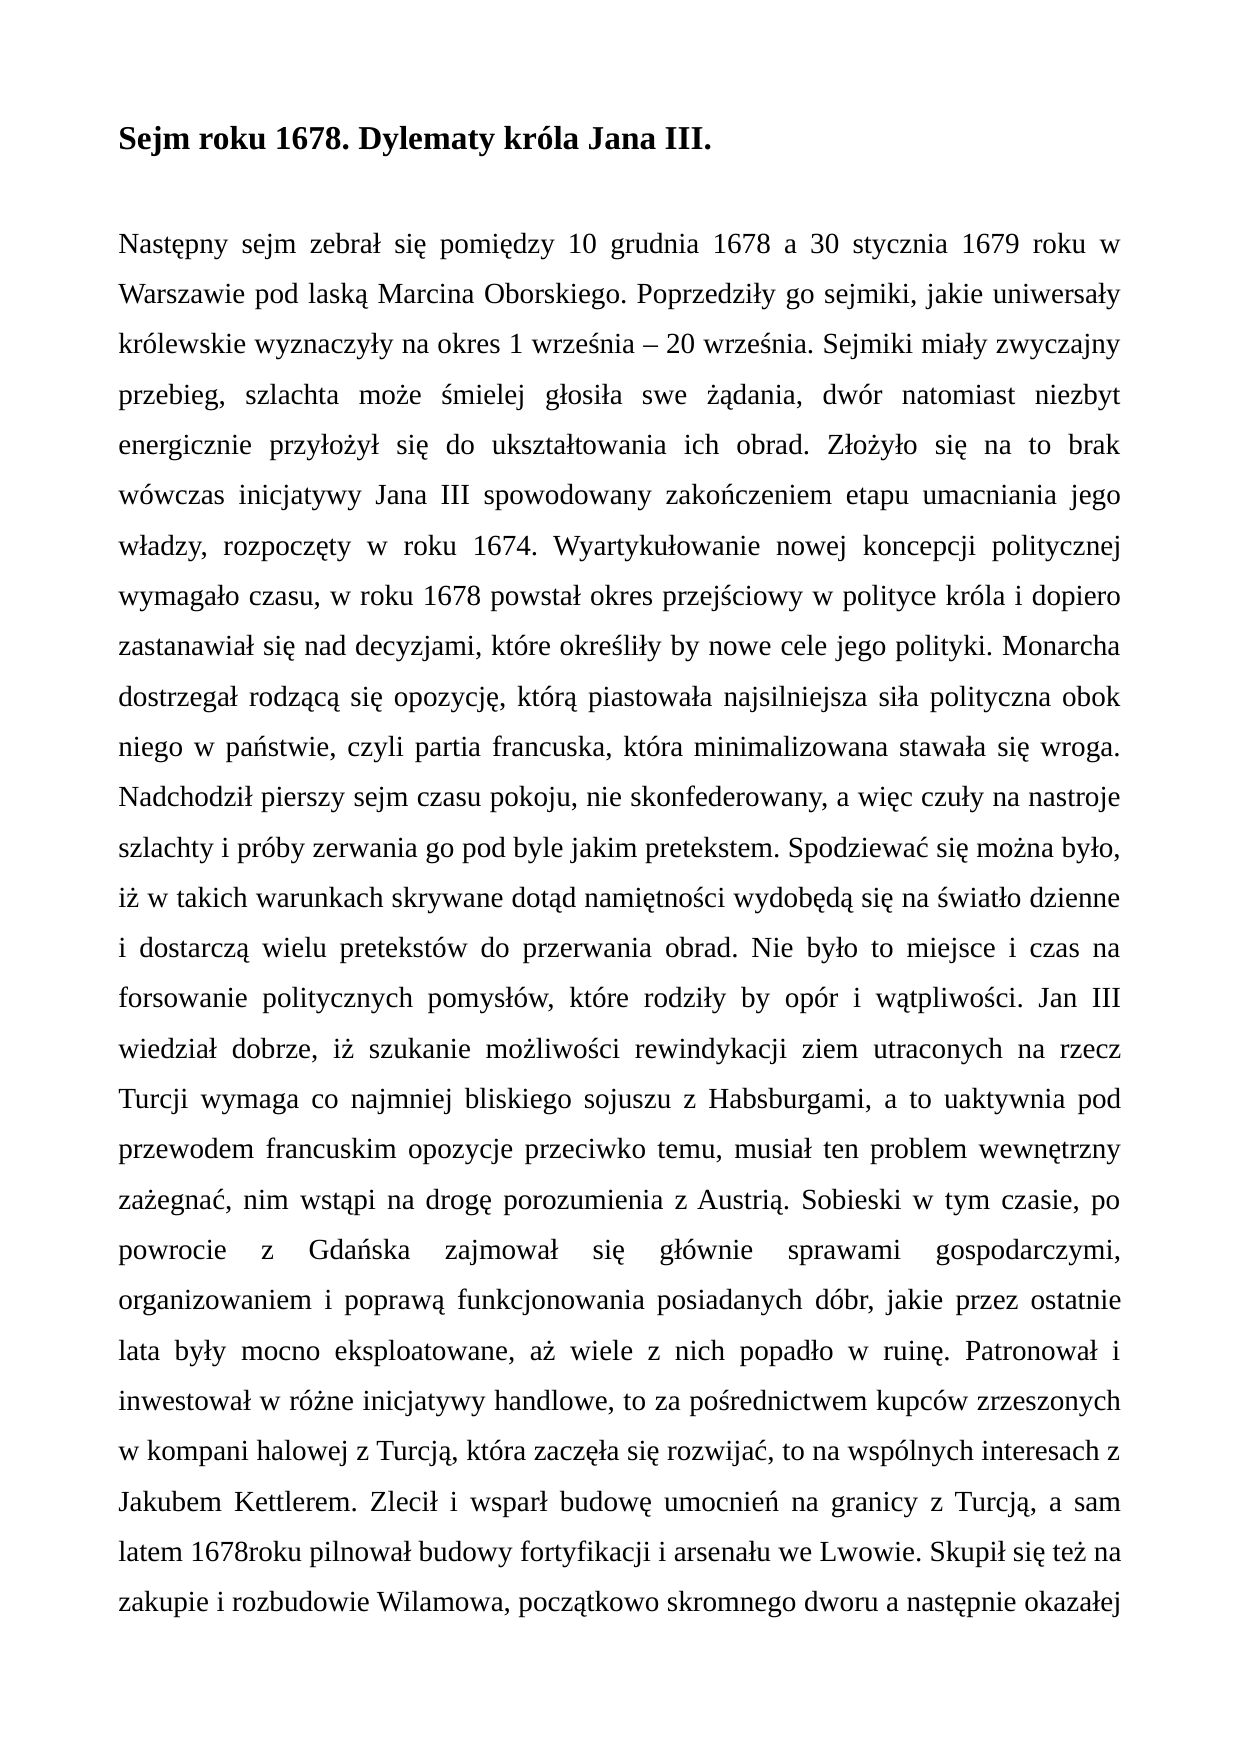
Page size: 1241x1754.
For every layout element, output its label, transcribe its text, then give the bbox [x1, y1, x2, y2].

text Następny sejm zebrał się pomiędzy 10 grudnia 1678 a 30 stycznia 1679 roku w Warszawie pod laską Marcina Oborskiego. Poprzedziły go sejmiki, jakie uniwersały królewskie wyznaczyły na okres 1 września – 20 września. Sejmiki miały zwyczajny przebieg, szlachta może śmielej głosiła swe żądania, dwór natomiast niezbyt energicznie przyłożył się do ukształtowania ich obrad. Złożyło się na to brak wówczas inicjatywy Jana III spowodowany zakończeniem etapu umacniania jego władzy, rozpoczęty w roku 1674. Wyartykułowanie nowej koncepcji politycznej wymagało czasu, w roku 1678 powstał okres przejściowy w polityce króla i dopiero zastanawiał się nad decyzjami, które określiły by nowe cele jego polityki. Monarcha dostrzegał rodzącą się opozycję, którą piastowała najsilniejsza siła polityczna obok niego w państwie, czyli partia francuska, która minimalizowana stawała się wroga. Nadchodził pierszy sejm czasu pokoju, nie skonfederowany, a więc czuły na nastroje szlachty i próby zerwania go pod byle jakim pretekstem. Spodziewać się można było, iż w takich warunkach skrywane dotąd namiętności wydobędą się na światło dzienne i dostarczą wielu pretekstów do przerwania obrad. Nie było to miejsce i czas na forsowanie politycznych pomysłów, które rodziły by opór i wątpliwości. Jan III wiedział dobrze, iż szukanie możliwości rewindykacji ziem utraconych na rzecz Turcji wymaga co najmniej bliskiego sojuszu z Habsburgami, a to uaktywnia pod przewodem francuskim opozycje przeciwko temu, musiał ten problem wewnętrzny zażegnać, nim wstąpi na drogę porozumienia z Austrią. Sobieski w tym czasie, po powrocie z Gdańska zajmował się głównie sprawami gospodarczymi, organizowaniem i poprawą funkcjonowania posiadanych dóbr, jakie przez ostatnie lata były mocno eksploatowane, aż wiele z nich popadło w ruinę. Patronował i inwestował w różne inicjatywy handlowe, to za pośrednictwem kupców zrzeszonych w kompani halowej z Turcją, która zaczęła się rozwijać, to na wspólnych interesach z Jakubem Kettlerem. Zlecił i wsparł budowę umocnień na granicy z Turcją, a sam latem 1678roku pilnował budowy fortyfikacji i arsenału we Lwowie. Skupił się też na zakupie i rozbudowie Wilamowa, początkowo skromnego dworu a następnie okazałej [118, 176, 1122, 1618]
text Sejm roku 1678. Dylematy króla Jana III. [118, 118, 1122, 156]
